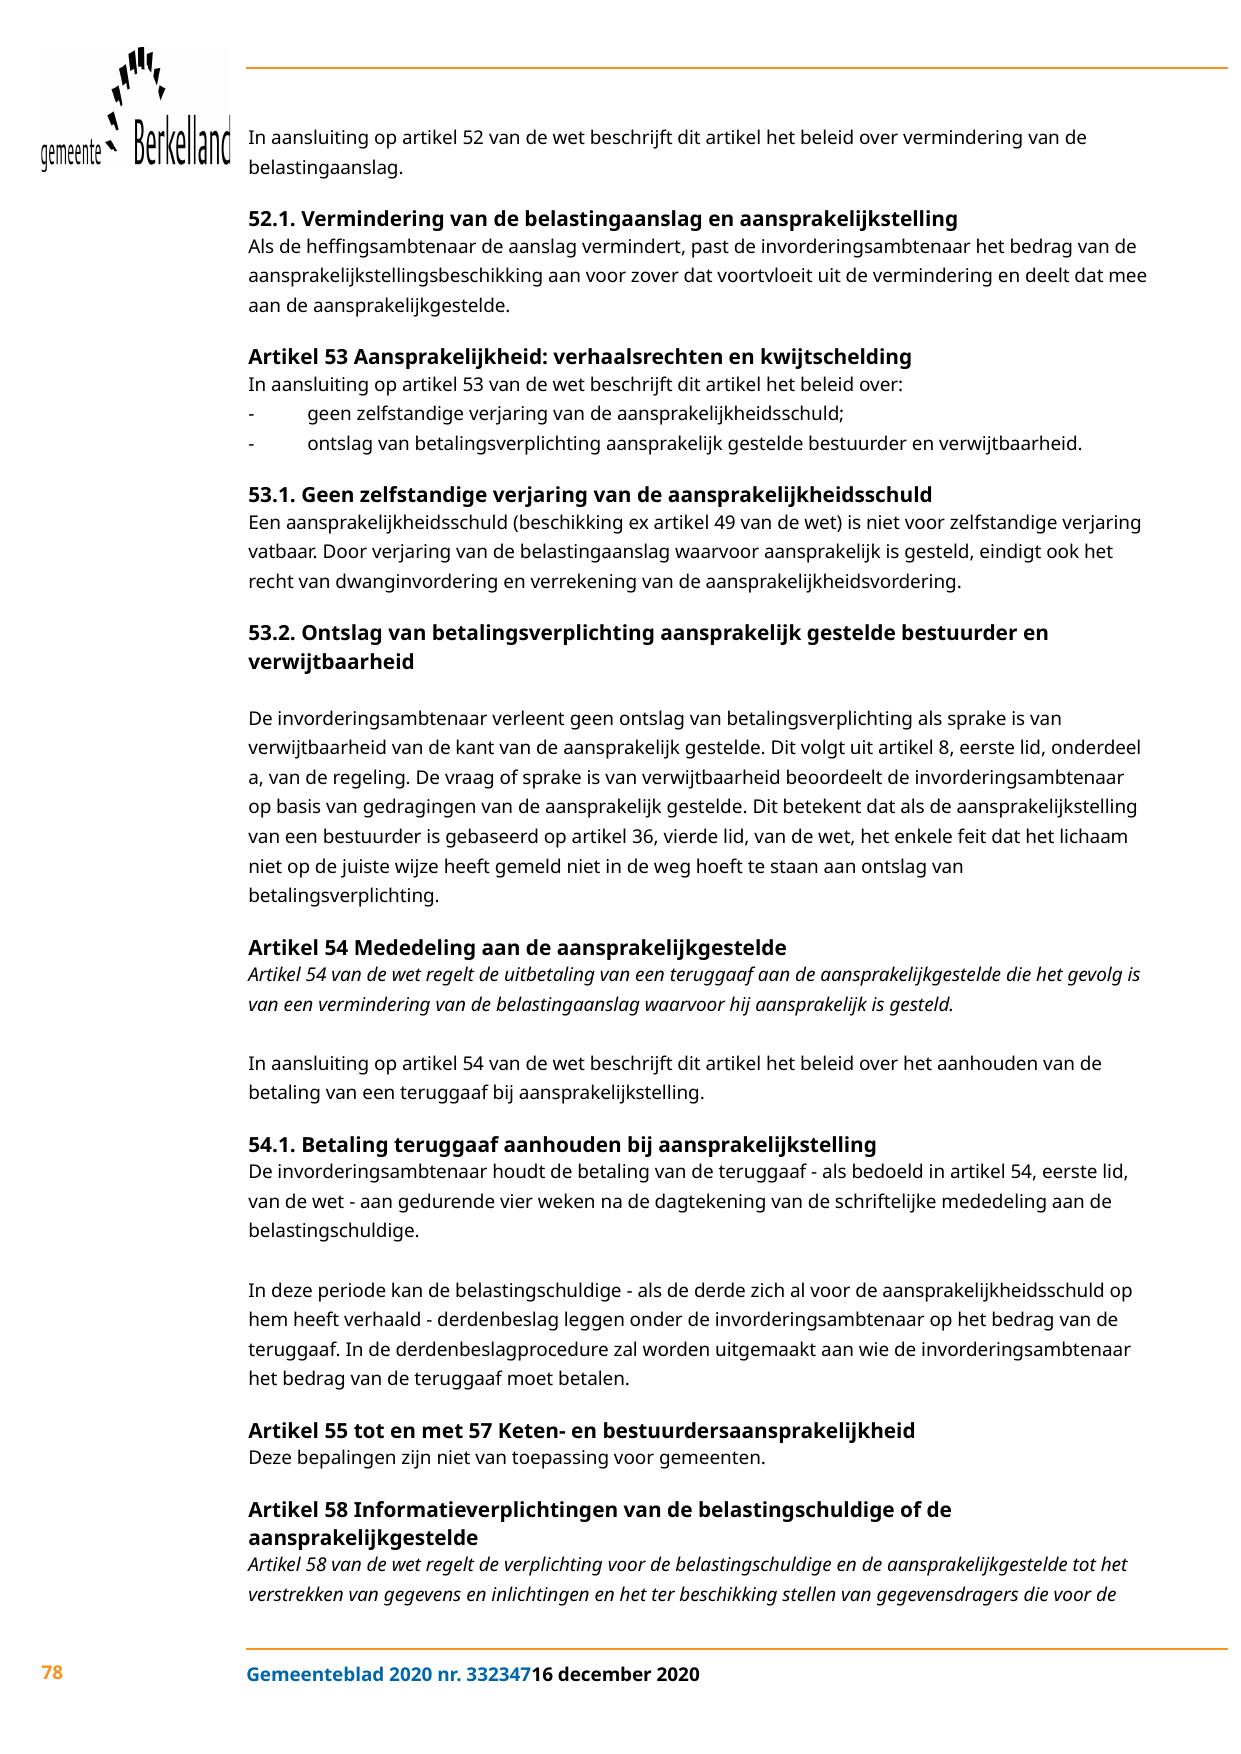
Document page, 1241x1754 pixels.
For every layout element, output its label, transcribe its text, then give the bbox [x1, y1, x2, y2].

text Artikel 58 Informatieverplichtingen van de belastingschuldige of de aansprakelijkgestelde [248, 1495, 1152, 1552]
text Artikel 55 tot en met 57 Keten- en bestuurdersaansprakelijkheid [248, 1416, 1152, 1444]
text Een aansprakelijkheidsschuld (beschikking ex artikel 49 van de wet) is niet voor zelfstandige verjaring vatbaar. Door verjaring van de belastingaanslag waarvoor aansprakelijk is gesteld, eindigt ook het recht van dwanginvordering en verrekening van de aansprakelijkheidsvordering. [248, 509, 1152, 594]
picture [41, 47, 231, 172]
text Artikel 54 van de wet regelt de uitbetaling van een teruggaaf aan de aansprakelijkgestelde die het gevolg is van een vermindering van de belastingaanslag waarvoor hij aansprakelijk is gesteld. [248, 961, 1152, 1017]
text In aansluiting op artikel 54 van de wet beschrijft dit artikel het beleid over het aanhouden van de betaling van een teruggaaf bij aansprakelijkstelling. [248, 1050, 1152, 1105]
list ontslag van betalingsverplichting aansprakelijk gestelde bestuurder en verwijtbaarheid. [248, 430, 1152, 456]
text 53.2. Ontslag van betalingsverplichting aansprakelijk gestelde bestuurder en verwijtbaarheid [248, 618, 1152, 675]
text De invorderingsambtenaar verleent geen ontslag van betalingsverplichting als sprake is van verwijtbaarheid van de kant van de aansprakelijk gestelde. Dit volgt uit artikel 8, eerste lid, onderdeel a, van de regeling. De vraag of sprake is van verwijtbaarheid beoordeelt de invorderingsambtenaar op basis van gedragingen van de aansprakelijk gestelde. Dit betekent dat als de aansprakelijkstelling van een bestuurder is gebaseerd op artikel 36, vierde lid, van de wet, het enkele feit dat het lichaam niet op de juiste wijze heeft gemeld niet in de weg hoeft te staan aan ontslag van betalingsverplichting. [248, 705, 1152, 908]
text Artikel 53 Aansprakelijkheid: verhaalsrechten en kwijtschelding [248, 342, 1152, 371]
text 54.1. Betaling teruggaaf aanhouden bij aansprakelijkstelling [248, 1130, 1152, 1158]
text In deze periode kan de belastingschuldige - als de derde zich al voor de aansprakelijkheidsschuld op hem heeft verhaald - derdenbeslag leggen onder de invorderingsambtenaar op het bedrag van de teruggaaf. In de derdenbeslagprocedure zal worden uitgemaakt aan wie de invorderingsambtenaar het bedrag van de teruggaaf moet betalen. [248, 1277, 1152, 1391]
list geen zelfstandige verjaring van de aansprakelijkheidsschuld; [248, 400, 1152, 426]
text In aansluiting op artikel 52 van de wet beschrijft dit artikel het beleid over vermindering van de belastingaanslag. [248, 124, 1152, 180]
text Artikel 54 Mededeling aan de aansprakelijkgestelde [248, 933, 1152, 961]
text Deze bepalingen zijn niet van toepassing voor gemeenten. [248, 1444, 1152, 1470]
text Als de heffingsambtenaar de aanslag vermindert, past de invorderingsambtenaar het bedrag van de aansprakelijkstellingsbeschikking aan voor zover dat voortvloeit uit de vermindering en deelt dat mee aan de aansprakelijkgestelde. [248, 233, 1152, 318]
text Artikel 58 van de wet regelt de verplichting voor de belastingschuldige en de aansprakelijkgestelde tot het verstrekken van gegevens en inlichtingen en het ter beschikking stellen van gegevensdragers die voor de [248, 1552, 1152, 1607]
text De invorderingsambtenaar houdt de betaling van de teruggaaf - als bedoeld in artikel 54, eerste lid, van de wet - aan gedurende vier weken na de dagtekening van de schriftelijke mededeling aan de belastingschuldige. [248, 1158, 1152, 1243]
text 53.1. Geen zelfstandige verjaring van de aansprakelijkheidsschuld [248, 480, 1152, 509]
text In aansluiting op artikel 53 van de wet beschrijft dit artikel het beleid over: [248, 371, 1152, 397]
text 52.1. Vermindering van de belastingaanslag en aansprakelijkstelling [248, 204, 1152, 233]
